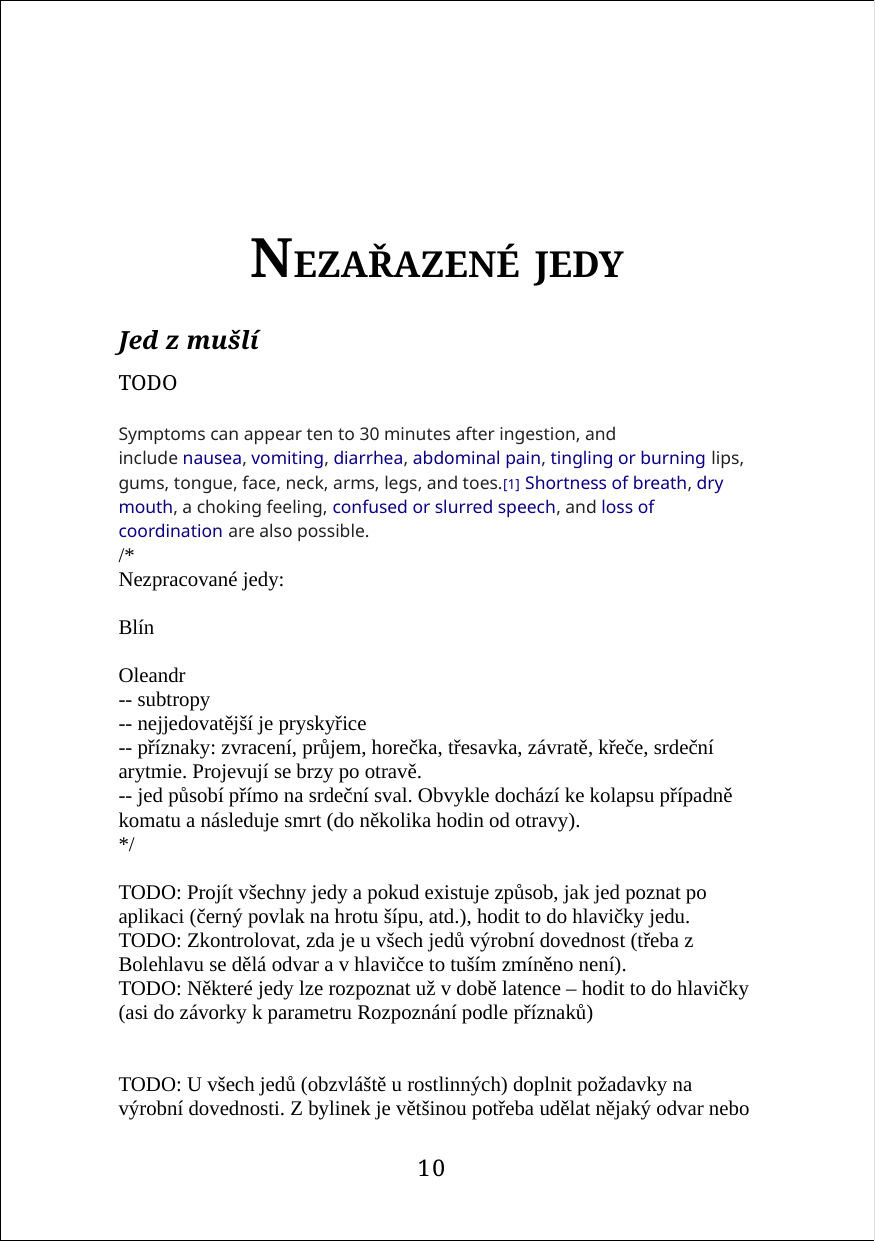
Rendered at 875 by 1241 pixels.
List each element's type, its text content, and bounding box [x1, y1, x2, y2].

text Symptoms can appear ten to 30 minutes after ingestion, and include nausea, vomiting, diarrhea, abdominal pain, tingling or burning lips, gums, tongue, face, neck, arms, legs, and toes.[1] Shortness of breath, dry mouth, a choking feeling, confused or slurred speech, and loss of coordination are also possible. [118, 421, 756, 543]
text TODO [118, 368, 756, 397]
text TODO: Zkontrolovat, zda je u všech jedů výrobní dovednost (třeba z Bolehlavu se dělá odvar a v hlavičce to tuším zmíněno není). [118, 928, 756, 976]
text -- příznaky: zvracení, průjem, horečka, třesavka, závratě, křeče, srdeční arytmie. Projevují se brzy po otravě. [118, 735, 756, 783]
text Oleandr [118, 663, 756, 687]
text -- nejjedovatější je pryskyřice [118, 711, 756, 735]
text -- subtropy [118, 687, 756, 711]
text -- jed působí přímo na srdeční sval. Obvykle dochází ke kolapsu případně komatu a následuje smrt (do několika hodin od otravy). [118, 783, 756, 832]
text TODO: Projít všechny jedy a pokud existuje způsob, jak jed poznat po aplikaci (černý povlak na hrotu šípu, atd.), hodit to do hlavičky jedu. [118, 880, 756, 928]
text TODO: Některé jedy lze rozpoznat už v době latence – hodit to do hlavičky (asi do závorky k parametru Rozpoznání podle příznaků) [118, 976, 756, 1024]
text Blín [118, 615, 756, 639]
text TODO: U všech jedů (obzvláště u rostlinných) doplnit požadavky na výrobní dovednosti. Z bylinek je většinou potřeba udělat nějaký odvar nebo [118, 1072, 756, 1120]
subtitle Nezařazené jedy [118, 219, 756, 293]
subtitle Jed z mušlí [118, 322, 756, 356]
text */ [118, 832, 756, 856]
text /* [118, 543, 756, 567]
text Nezpracované jedy: [118, 567, 756, 591]
